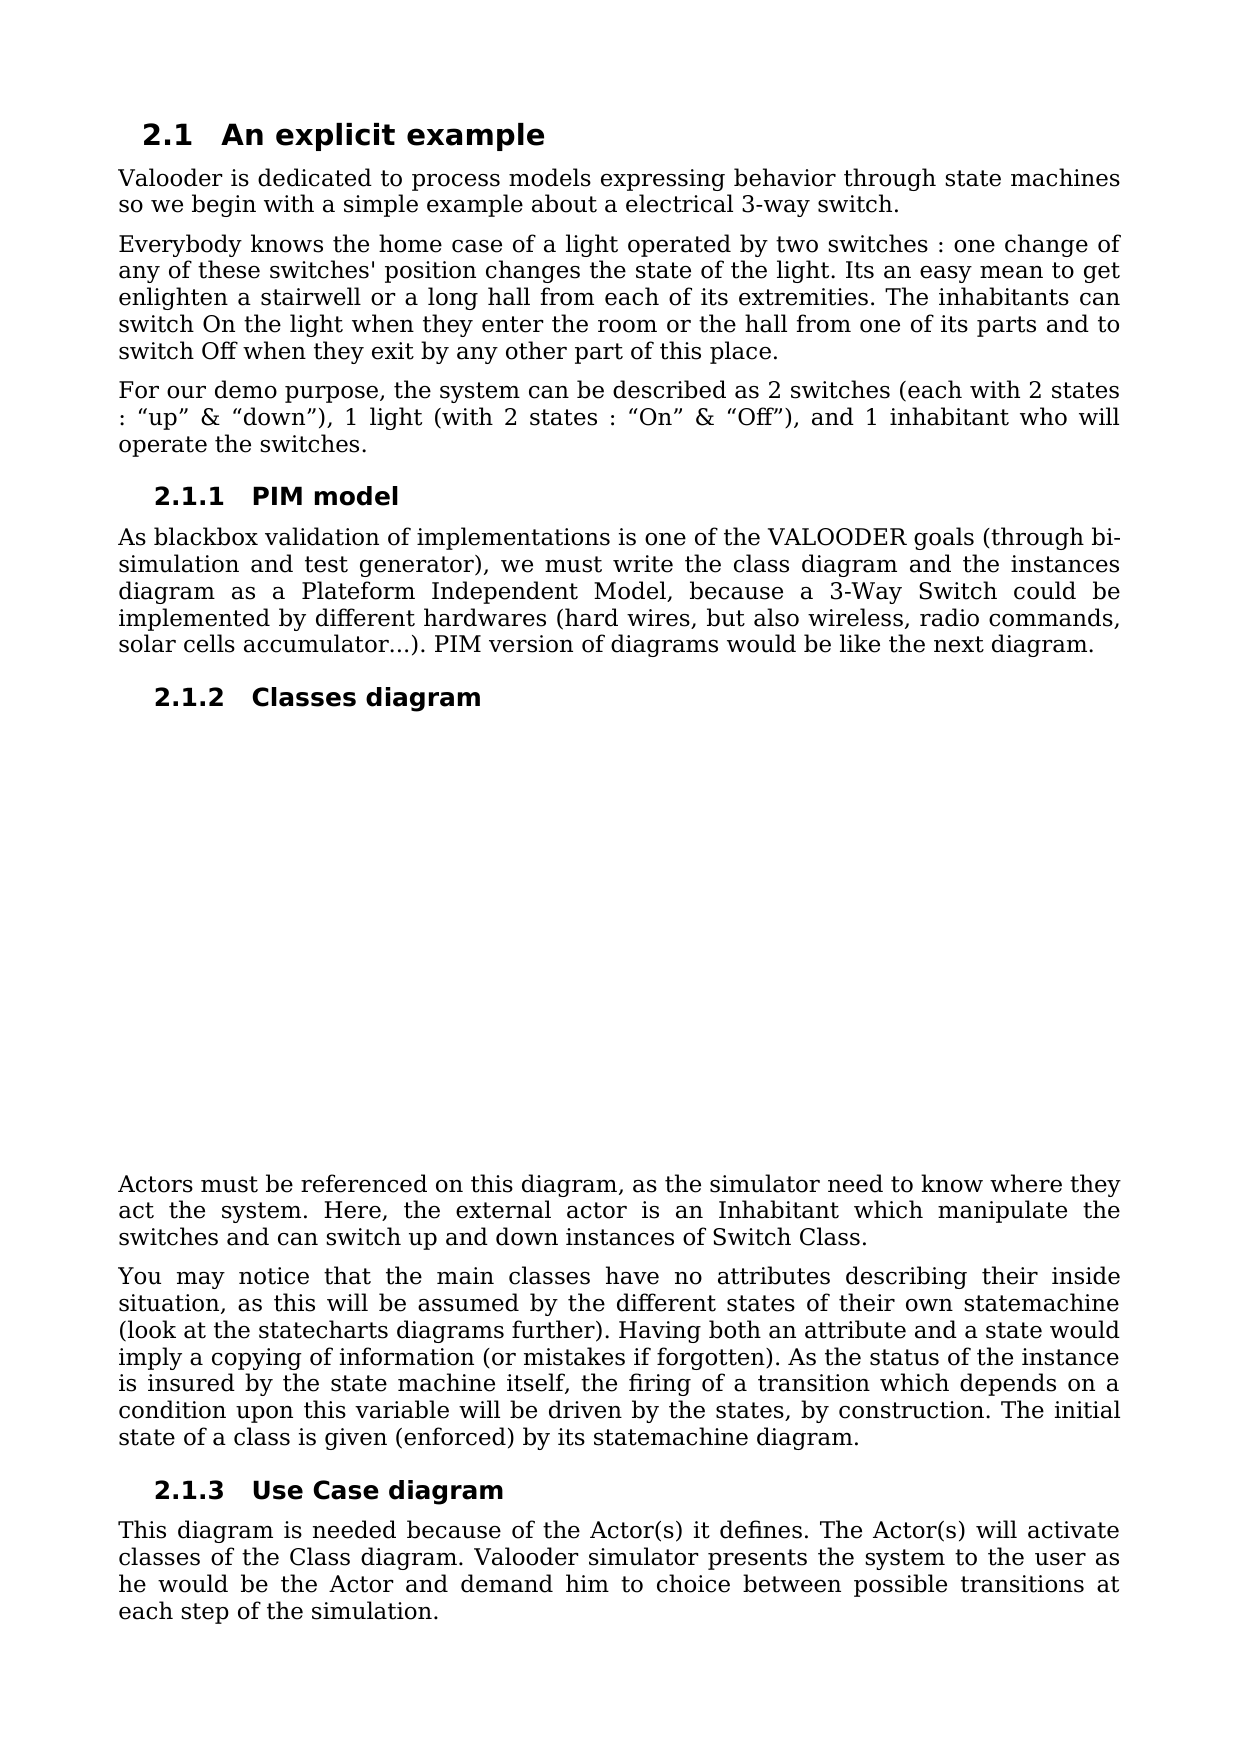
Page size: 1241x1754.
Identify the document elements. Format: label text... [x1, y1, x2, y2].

text For our demo purpose, the system can be described as 2 switches (each with 2 states : “up” & “down”), 1 light (with 2 states : “On” & “Off”), and 1 inhabitant who will operate the switches. [118, 377, 1122, 458]
subtitle Use Case diagram [153, 1476, 1122, 1505]
subtitle PIM model [153, 483, 1122, 512]
subtitle Classes diagram [153, 683, 1122, 712]
text You may notice that the main classes have no attributes describing their inside situation, as this will be assumed by the different states of their own statemachine (look at the statecharts diagrams further). Having both an attribute and a state would imply a copying of information (or mistakes if forgotten). As the status of the instance is insured by the state machine itself, the firing of a transition which depends on a condition upon this variable will be driven by the states, by construction. The initial state of a class is given (enforced) by its statemachine diagram. [118, 1263, 1122, 1451]
text Actors must be referenced on this diagram, as the simulator need to know where they act the system. Here, the external actor is an Inhabitant which manipulate the switches and can switch up and down instances of Switch Class. [118, 725, 1122, 1251]
text Everybody knows the home case of a light operated by two switches : one change of any of these switches' position changes the state of the light. Its an easy mean to get enlighten a stairwell or a long hall from each of its extremities. The inhabitants can switch On the light when they enter the room or the hall from one of its parts and to switch Off when they exit by any other part of this place. [118, 231, 1122, 365]
subtitle An explicit example [142, 118, 1122, 152]
text As blackbox validation of implementations is one of the VALOODER goals (through bi-simulation and test generator), we must write the class diagram and the instances diagram as a Plateform Independent Model, because a 3-Way Switch could be implemented by different hardwares (hard wires, but also wireless, radio commands, solar cells accumulator...). PIM version of diagrams would be like the next diagram. [118, 524, 1122, 658]
text This diagram is needed because of the Actor(s) it defines. The Actor(s) will activate classes of the Class diagram. Valooder simulator presents the system to the user as he would be the Actor and demand him to choice between possible transitions at each step of the simulation. [118, 1518, 1122, 1625]
text Valooder is dedicated to process models expressing behavior through state machines so we begin with a simple example about a electrical 3-way switch. [118, 165, 1122, 218]
